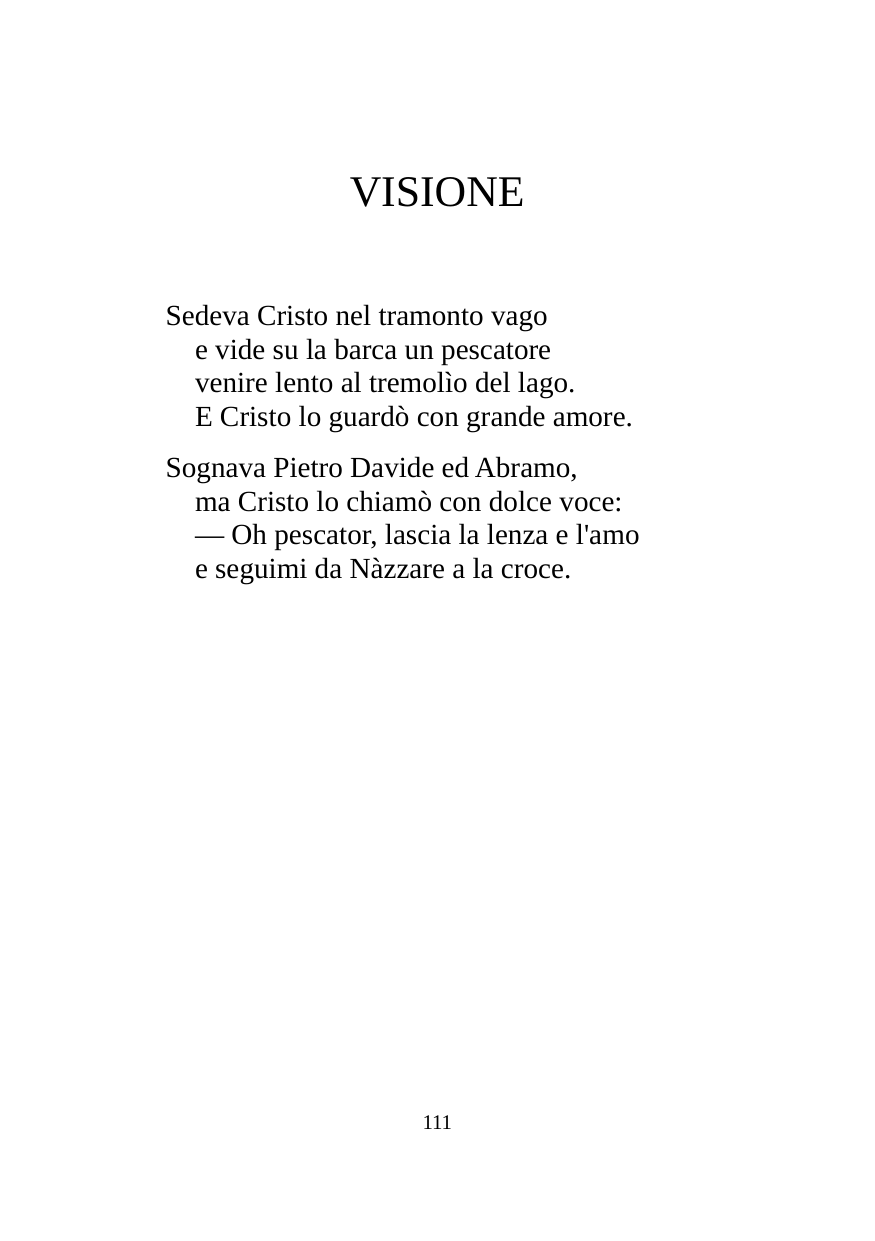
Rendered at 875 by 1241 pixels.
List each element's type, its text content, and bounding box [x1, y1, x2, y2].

text Sedeva Cristo nel tramonto vago e vide su la barca un pescatore venire lento al tremolìo del lago. E Cristo lo guardò con grande amore. [165, 298, 768, 432]
text Sognava Pietro Davide ed Abramo, ma Cristo lo chiamò con dolce voce: — Oh pescator, lascia la lenza e l'amo e seguimi da Nàzzare a la croce. [165, 450, 768, 584]
subtitle VISIONE [106, 165, 768, 216]
